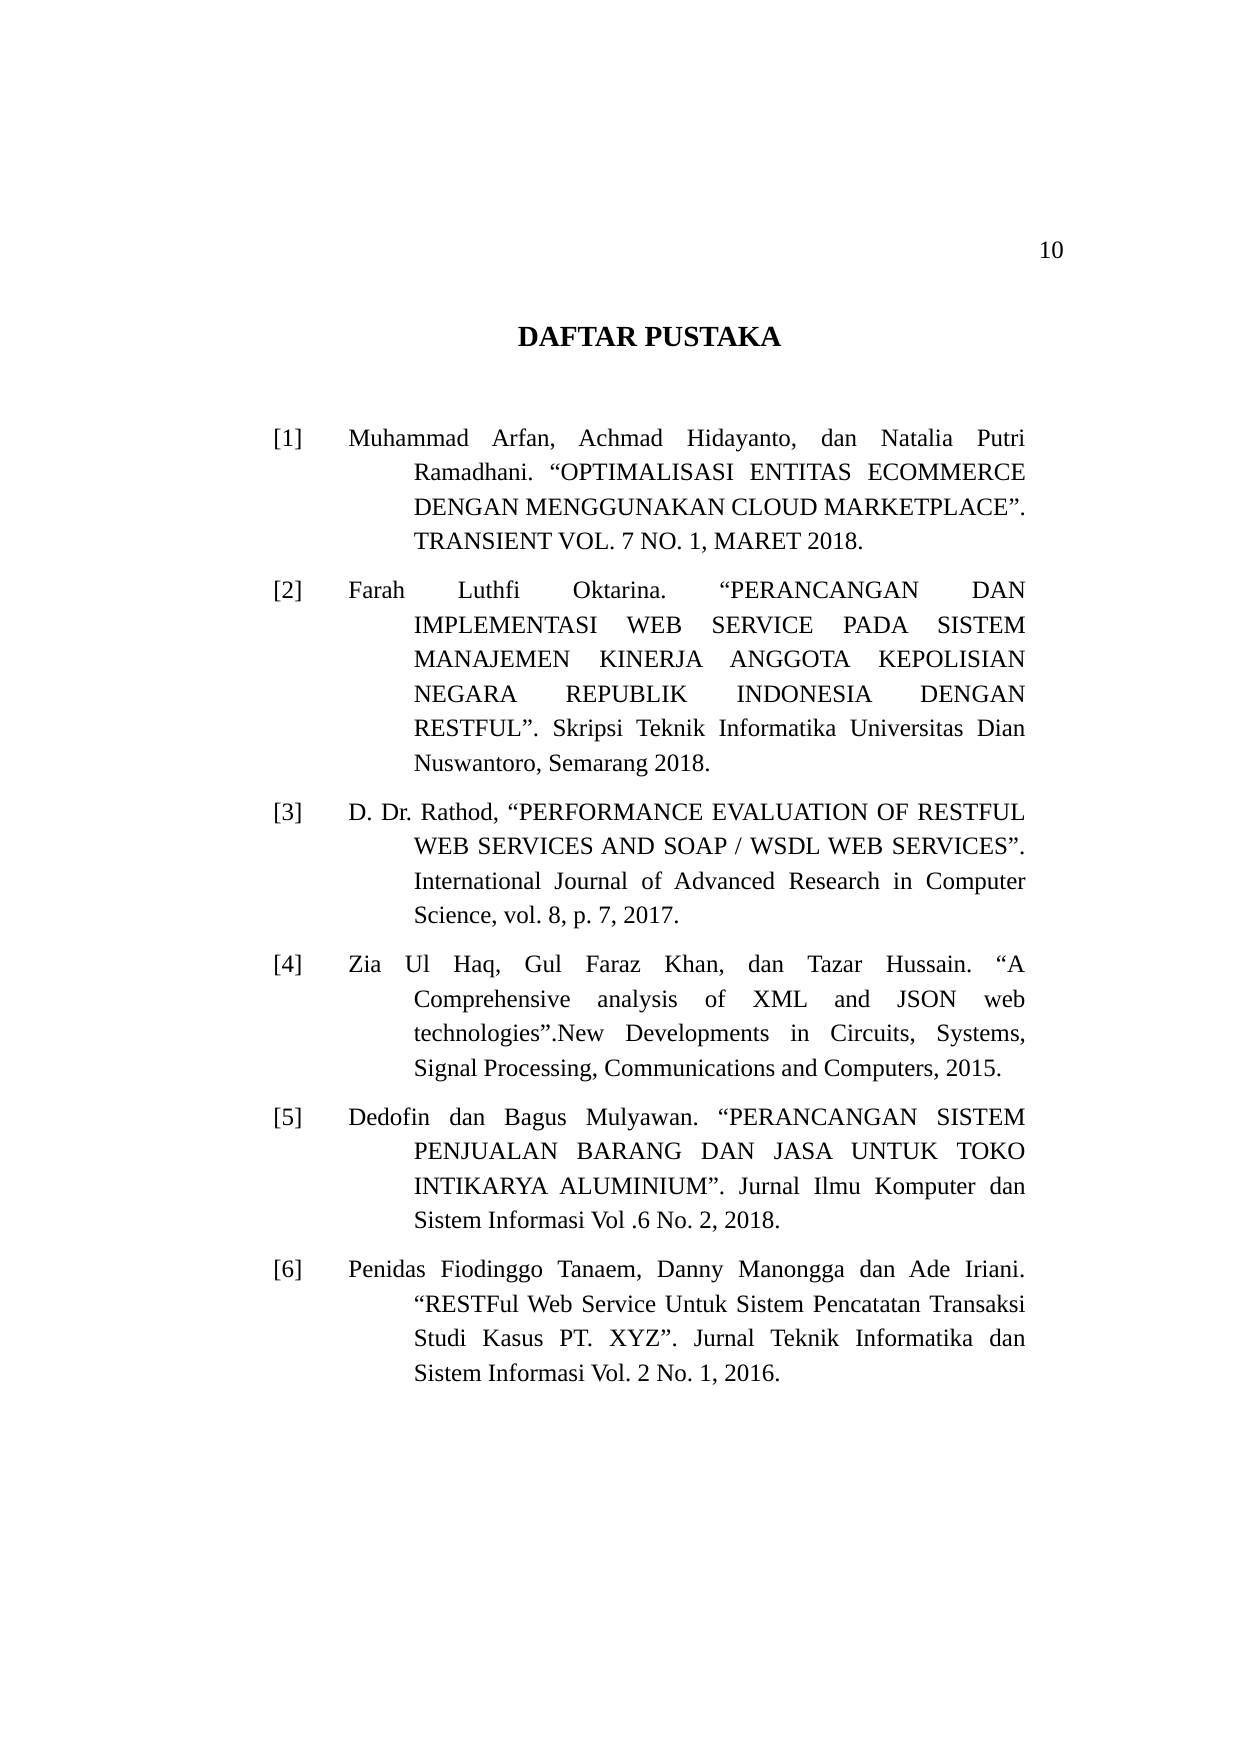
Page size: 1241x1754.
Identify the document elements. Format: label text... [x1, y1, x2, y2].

list D. Dr. Rathod, “PERFORMANCE EVALUATION OF RESTFUL WEB SERVICES AND SOAP / WSDL WEB SERVICES”. International Journal of Advanced Research in Computer Science, vol. 8, p. 7, 2017. [273, 797, 1026, 929]
list Penidas Fiodinggo Tanaem, Danny Manongga dan Ade Iriani. “RESTFul Web Service Untuk Sistem Pencatatan Transaksi Studi Kasus PT. XYZ”. Jurnal Teknik Informatika dan Sistem Informasi Vol. 2 No. 1, 2016. [273, 1254, 1026, 1387]
list Zia Ul Haq, Gul Faraz Khan, dan Tazar Hussain. “A Comprehensive analysis of XML and JSON web technologies”.New Developments in Circuits, Systems, Signal Processing, Communications and Computers, 2015. [273, 949, 1026, 1082]
subtitle DAFTAR PUSTAKA [236, 319, 1063, 353]
list Farah Luthfi Oktarina. “PERANCANGAN DAN IMPLEMENTASI WEB SERVICE PADA SISTEM MANAJEMEN KINERJA ANGGOTA KEPOLISIAN NEGARA REPUBLIK INDONESIA DENGAN RESTFUL”. Skripsi Teknik Informatika Universitas Dian Nuswantoro, Semarang 2018. [273, 576, 1026, 777]
list Dedofin dan Bagus Mulyawan. “PERANCANGAN SISTEM PENJUALAN BARANG DAN JASA UNTUK TOKO INTIKARYA ALUMINIUM”. Jurnal Ilmu Komputer dan Sistem Informasi Vol .6 No. 2, 2018. [273, 1102, 1026, 1234]
list Muhammad Arfan, Achmad Hidayanto, dan Natalia Putri Ramadhani. “OPTIMALISASI ENTITAS ECOMMERCE DENGAN MENGGUNAKAN CLOUD MARKETPLACE”. TRANSIENT VOL. 7 NO. 1, MARET 2018. [273, 423, 1026, 555]
